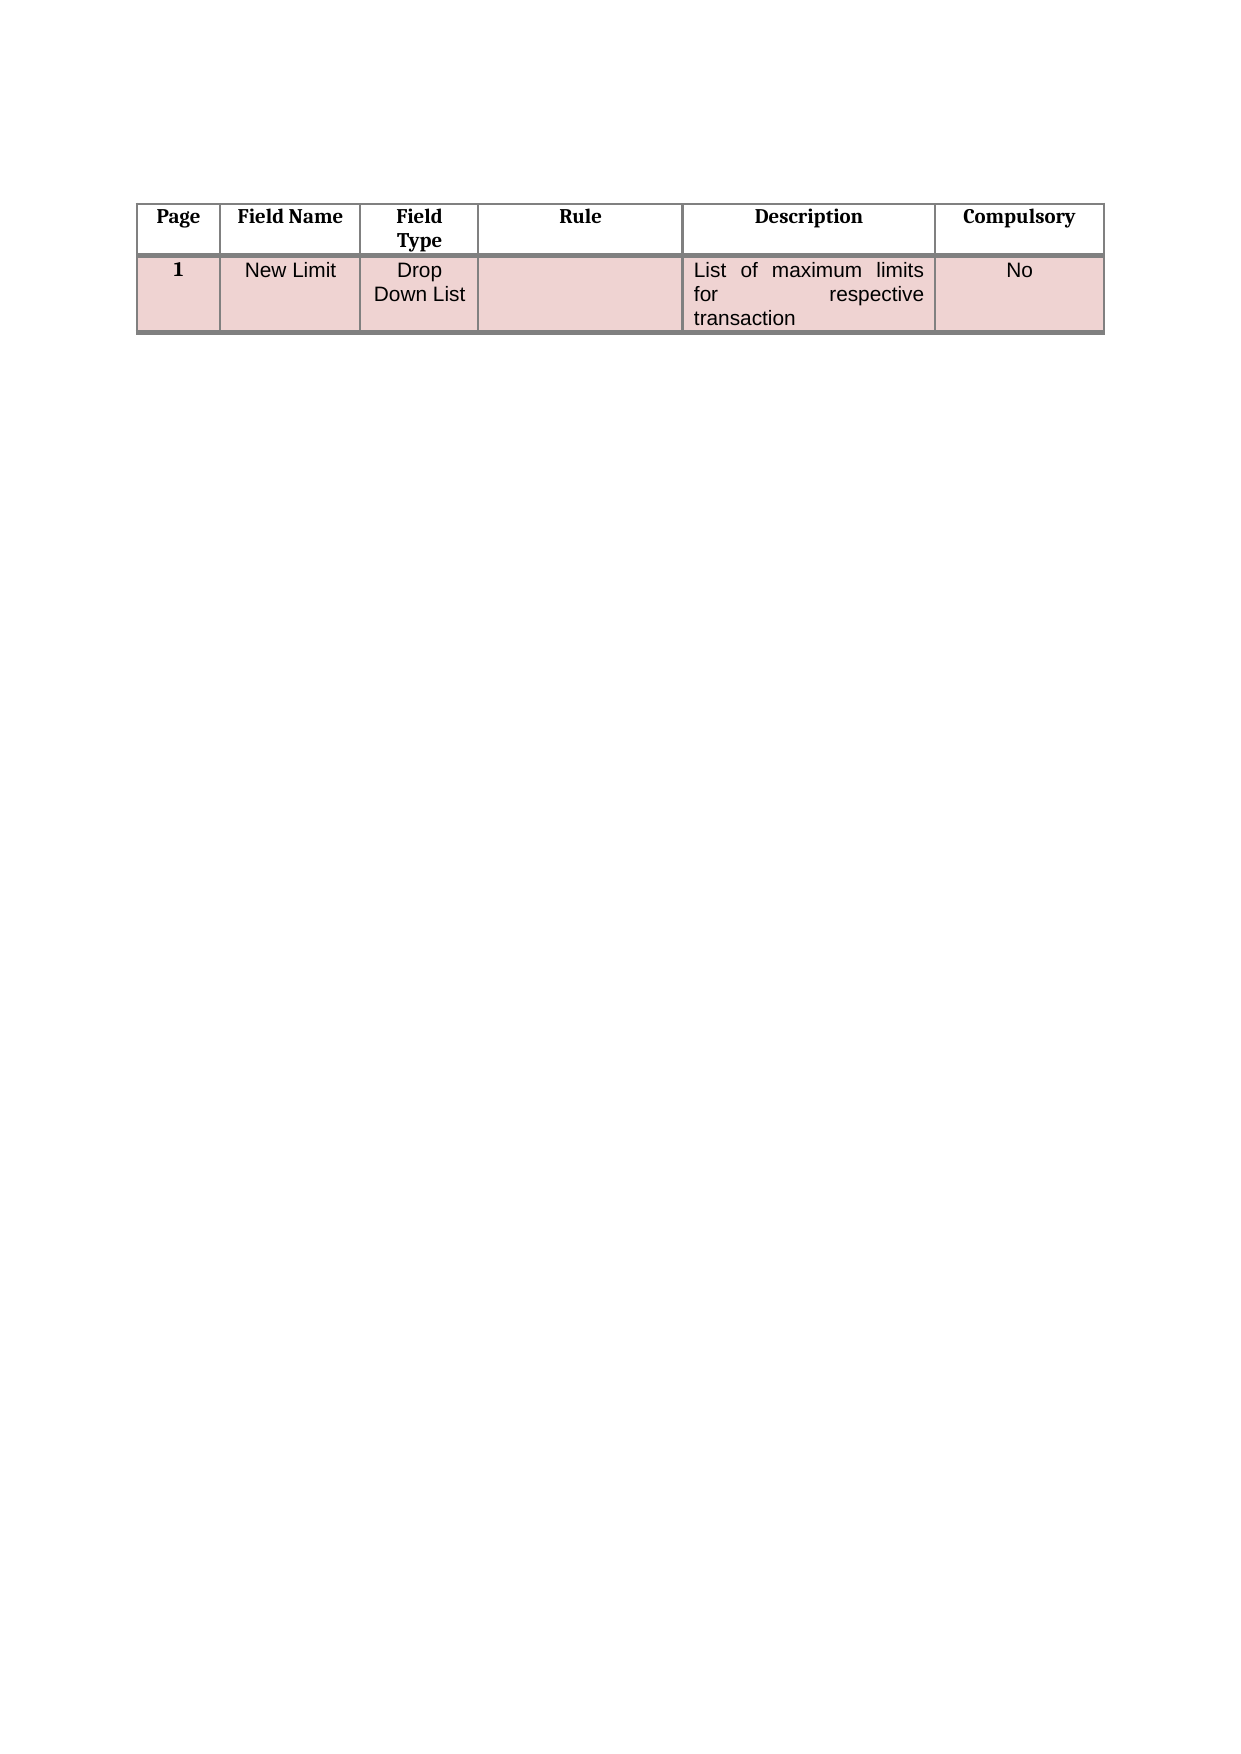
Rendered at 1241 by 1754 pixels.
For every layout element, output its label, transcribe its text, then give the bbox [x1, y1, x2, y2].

table_header Description [684, 205, 934, 253]
table_header Compulsory [936, 205, 1103, 253]
table_header Field Name [221, 205, 359, 253]
table_header Rule [479, 205, 681, 253]
table_header Field Type [361, 205, 477, 253]
table_header Page [138, 205, 219, 253]
table_cell [479, 258, 681, 330]
table_cell 1 [138, 258, 219, 330]
table_cell Drop Down List [361, 258, 477, 330]
table_cell No [936, 258, 1103, 330]
table_cell New Limit [221, 258, 359, 330]
table_cell List of maximum limits for respective transaction [684, 258, 934, 330]
